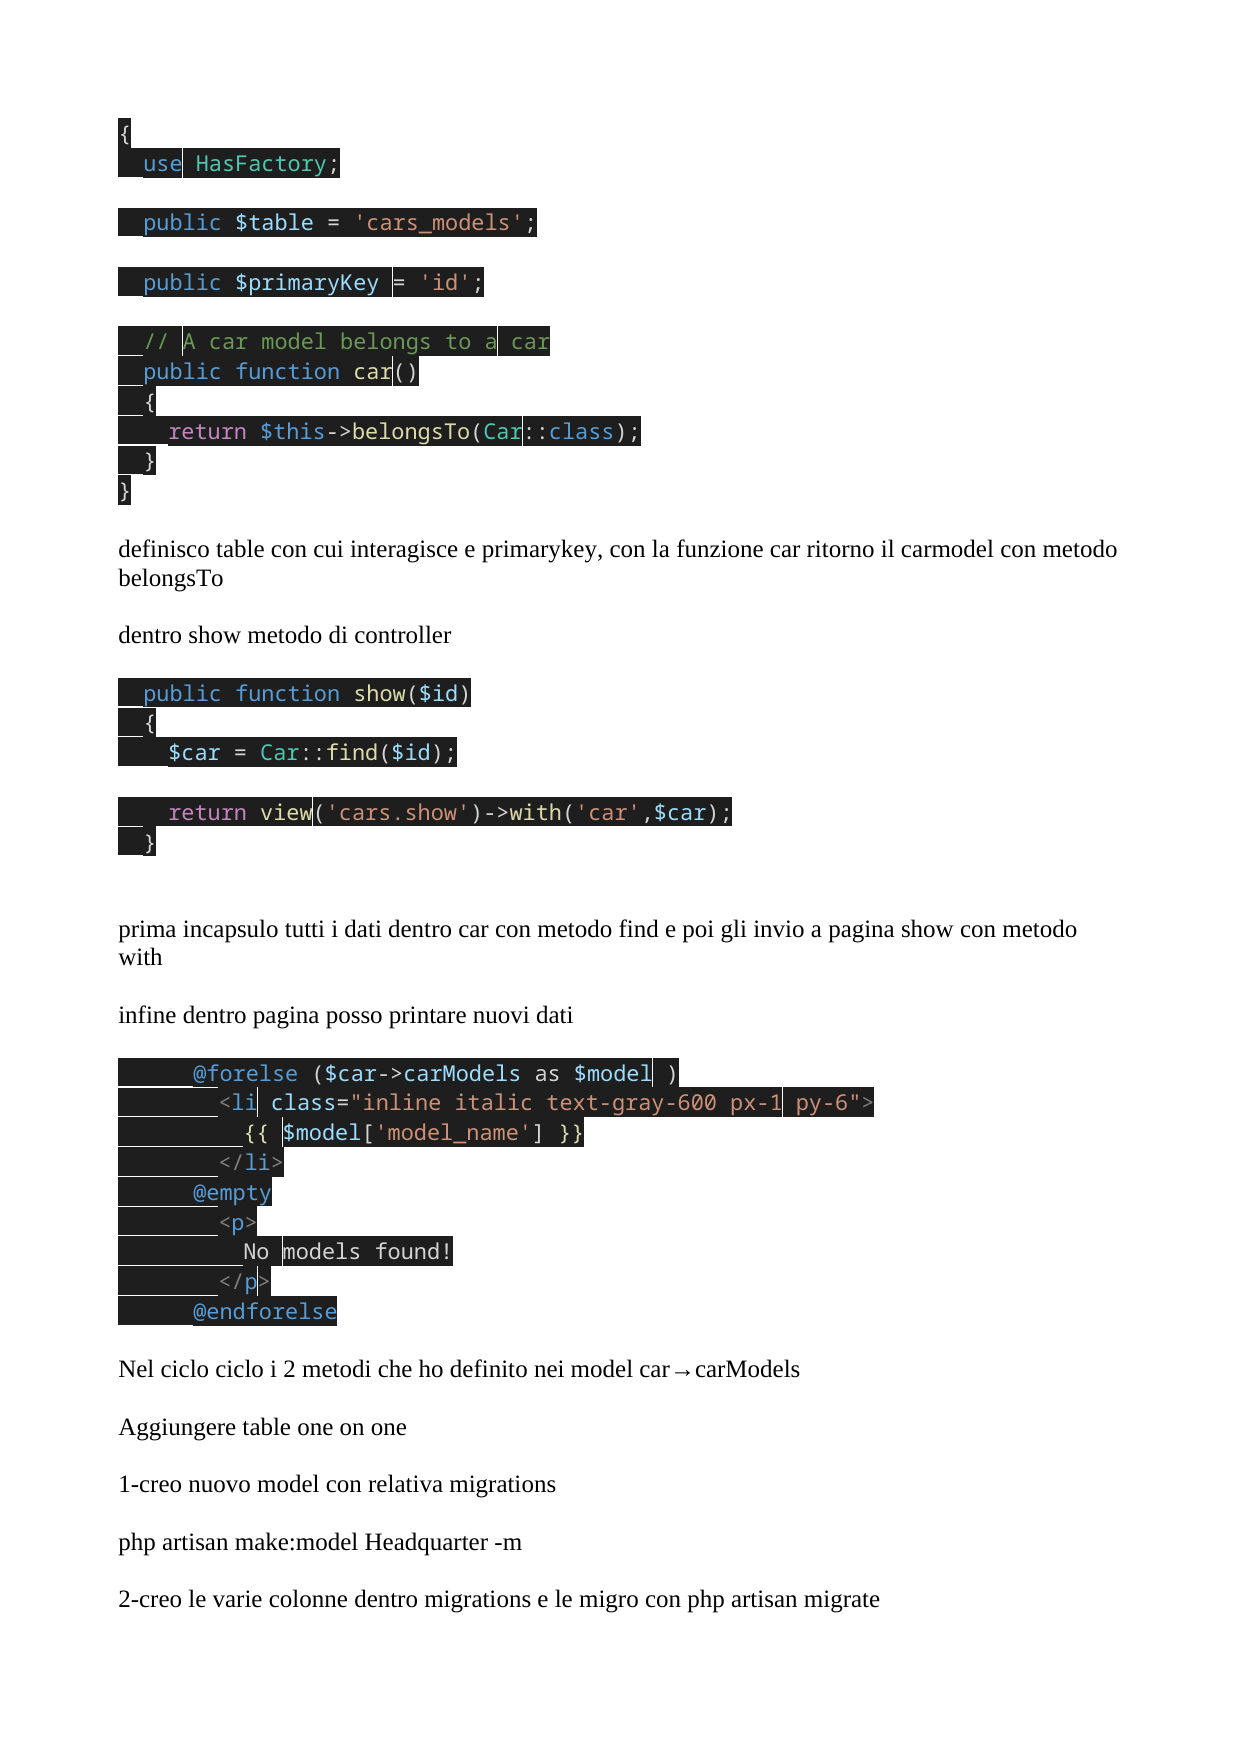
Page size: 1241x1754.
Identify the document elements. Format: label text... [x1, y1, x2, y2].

text } [118, 826, 1122, 856]
text $car = Car::find($id); [118, 737, 1122, 767]
text <p> [118, 1206, 1122, 1236]
text return $this->belongsTo(Car::class); [118, 416, 1122, 446]
text {{ $model['model_name'] }} [118, 1117, 1122, 1147]
text 1-creo nuovo model con relativa migrations [118, 1469, 1122, 1498]
text </li> [118, 1147, 1122, 1177]
text definisco table con cui interagisce e primarykey, con la funzione car ritorno il carmodel con metodo belongsTo [118, 534, 1122, 591]
text prima incapsulo tutti i dati dentro car con metodo find e poi gli invio a pagina show con metodo with [118, 914, 1122, 971]
text <li class="inline italic text-gray-600 px-1 py-6"> [118, 1087, 1122, 1117]
text public function car() [118, 356, 1122, 386]
text dentro show metodo di controller [118, 620, 1122, 649]
text public function show($id) [118, 678, 1122, 707]
text @forelse ($car->carModels as $model ) [118, 1057, 1122, 1087]
text { [118, 386, 1122, 416]
text </p> [118, 1266, 1122, 1296]
text return view('cars.show')->with('car',$car); [118, 797, 1122, 826]
text infine dentro pagina posso printare nuovi dati [118, 1000, 1122, 1029]
text } [118, 446, 1122, 475]
text public $primaryKey = 'id'; [118, 267, 1122, 297]
text use HasFactory; [118, 148, 1122, 178]
text @endforelse [118, 1296, 1122, 1326]
text Aggiungere table one on one [118, 1412, 1122, 1441]
text } [118, 475, 1122, 505]
text php artisan make:model Headquarter -m [118, 1527, 1122, 1556]
text 2-creo le varie colonne dentro migrations e le migro con php artisan migrate [118, 1584, 1122, 1613]
text No models found! [118, 1236, 1122, 1266]
text { [118, 118, 1122, 148]
text @empty [118, 1177, 1122, 1206]
text public $table = 'cars_models'; [118, 207, 1122, 237]
text { [118, 707, 1122, 737]
text // A car model belongs to a car [118, 326, 1122, 356]
text Nel ciclo ciclo i 2 metodi che ho definito nei model car→carModels [118, 1354, 1122, 1383]
